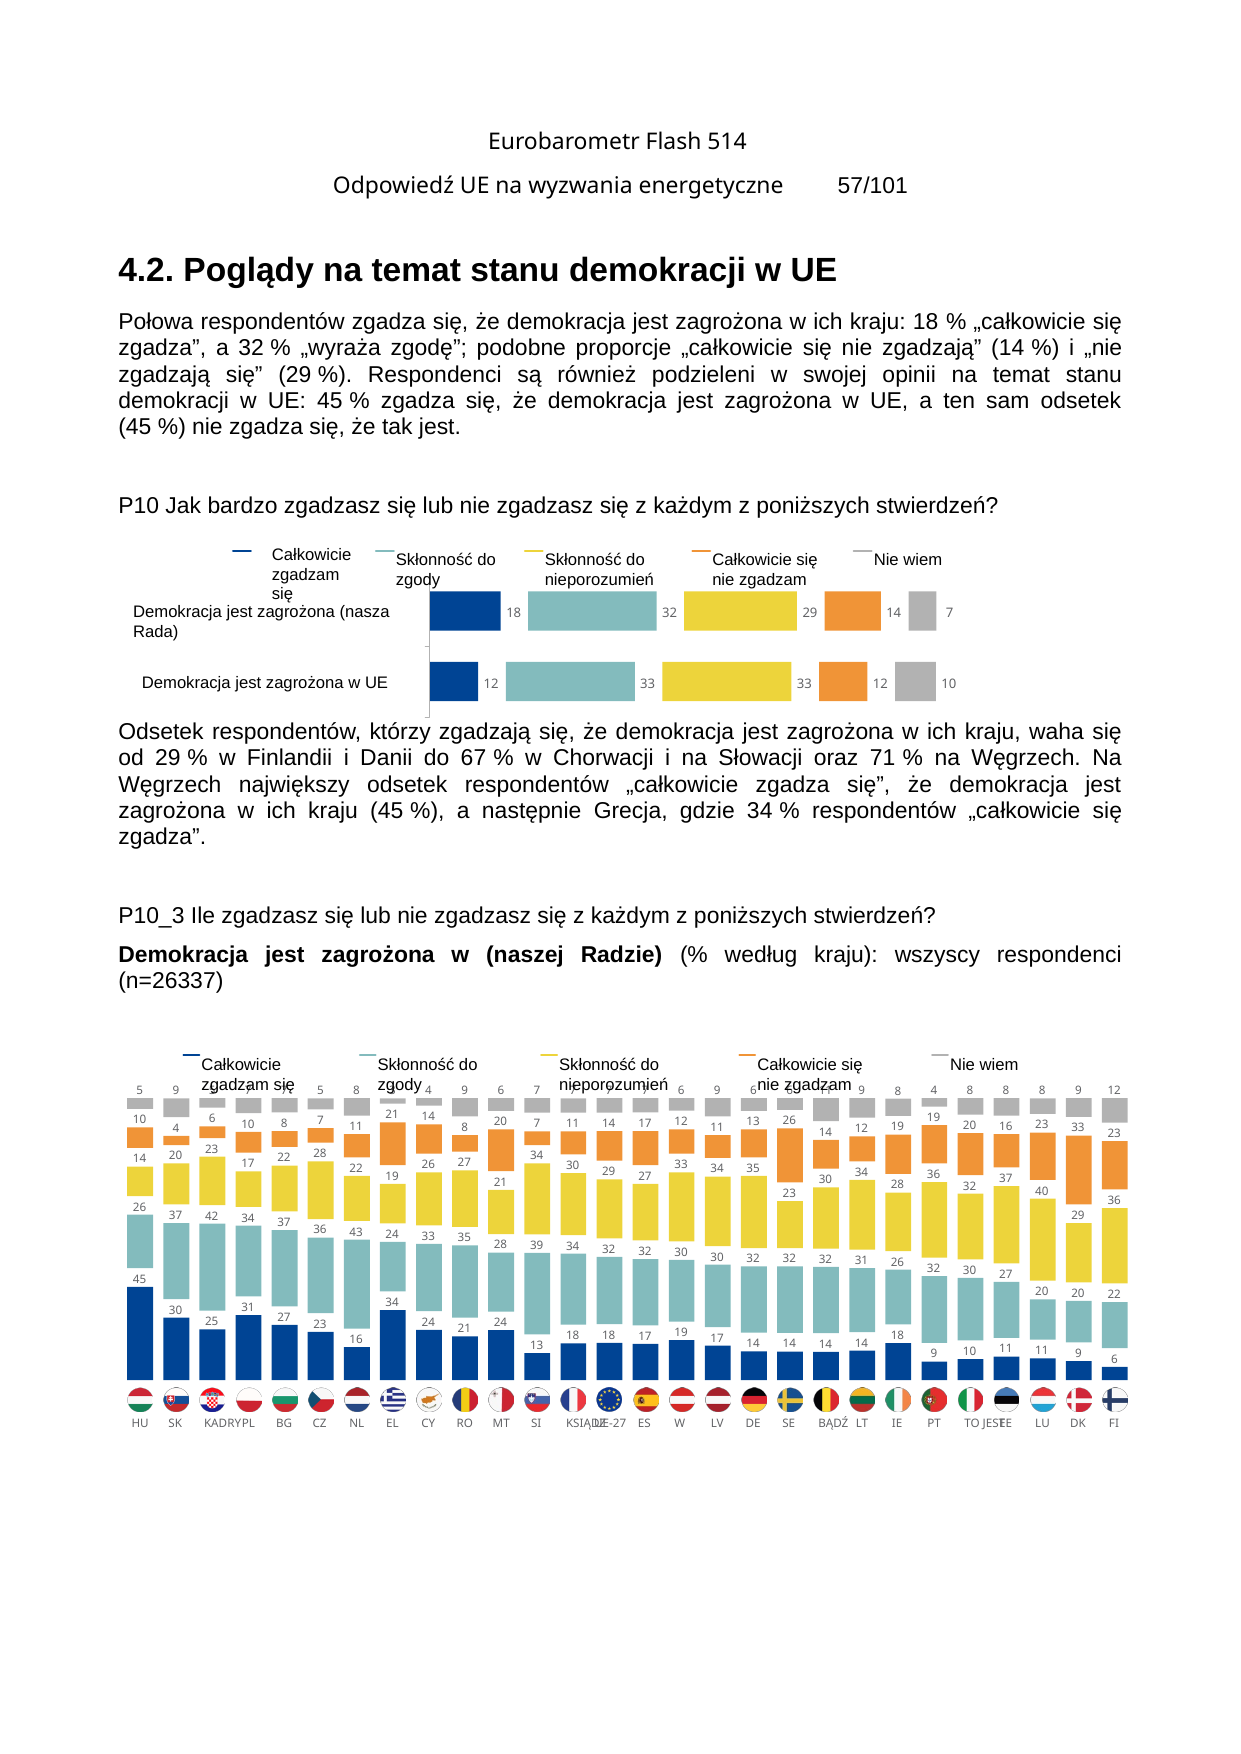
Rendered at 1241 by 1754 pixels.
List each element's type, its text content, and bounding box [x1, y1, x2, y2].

picture [272, 1387, 298, 1412]
picture [1102, 1387, 1128, 1412]
picture [488, 1387, 514, 1412]
text Połowa respondentów zgadza się, że demokracja jest zagrożona w ich kraju: 18 % „całkowicie się zgadza”, a 32 % „wyraża zgodę”; podobne proporcje „całkowicie się nie zgadzają” (14 %) i „nie zgadzają się” (29 %). Respondenci są również podzieleni w swojej opinii na temat stanu demokracji w UE: 45 % zgadza się, że demokracja jest zagrożona w UE, a ten sam odsetek (45 %) nie zgadza się, że tak jest. [118, 308, 1122, 440]
picture [994, 1387, 1019, 1412]
picture [705, 1387, 731, 1412]
picture [416, 1387, 442, 1412]
picture [199, 1387, 225, 1412]
picture [669, 1387, 695, 1412]
picture [236, 1387, 262, 1412]
picture [596, 1387, 622, 1412]
text Odsetek respondentów, którzy zgadzają się, że demokracja jest zagrożona w ich kraju, waha się od 29 % w Finlandii i Danii do 67 % w Chorwacji i na Słowacji oraz 71 % na Węgrzech. Na Węgrzech największy odsetek respondentów „całkowicie zgadza się”, że demokracja jest zagrożona w ich kraju (45 %), a następnie Grecja, gdzie 34 % respondentów „całkowicie się zgadza”. [118, 531, 1122, 849]
picture [1066, 1387, 1092, 1412]
picture [885, 1387, 911, 1412]
picture [741, 1387, 767, 1412]
picture [163, 1387, 189, 1412]
text Demokracja jest zagrożona w (naszej Radzie) (% według kraju): wszyscy respondenci (n=26337) [118, 941, 1122, 994]
picture [777, 1387, 803, 1412]
picture [958, 1387, 983, 1412]
picture [849, 1387, 875, 1412]
picture [921, 1387, 947, 1412]
picture [1030, 1387, 1056, 1412]
picture [344, 1387, 370, 1412]
subtitle 4.2. Poglądy na temat stanu demokracji w UE [118, 250, 1122, 289]
picture [452, 1387, 478, 1412]
picture [127, 1387, 153, 1412]
text P10_3 Ile zgadzasz się lub nie zgadzasz się z każdym z poniższych stwierdzeń? [118, 902, 1122, 928]
picture [308, 1387, 334, 1412]
text P10 Jak bardzo zgadzasz się lub nie zgadzasz się z każdym z poniższych stwierdzeń? [118, 492, 1122, 518]
picture [380, 1387, 406, 1412]
picture [524, 1387, 550, 1412]
picture [813, 1387, 839, 1412]
picture [633, 1387, 659, 1412]
picture [560, 1387, 586, 1412]
